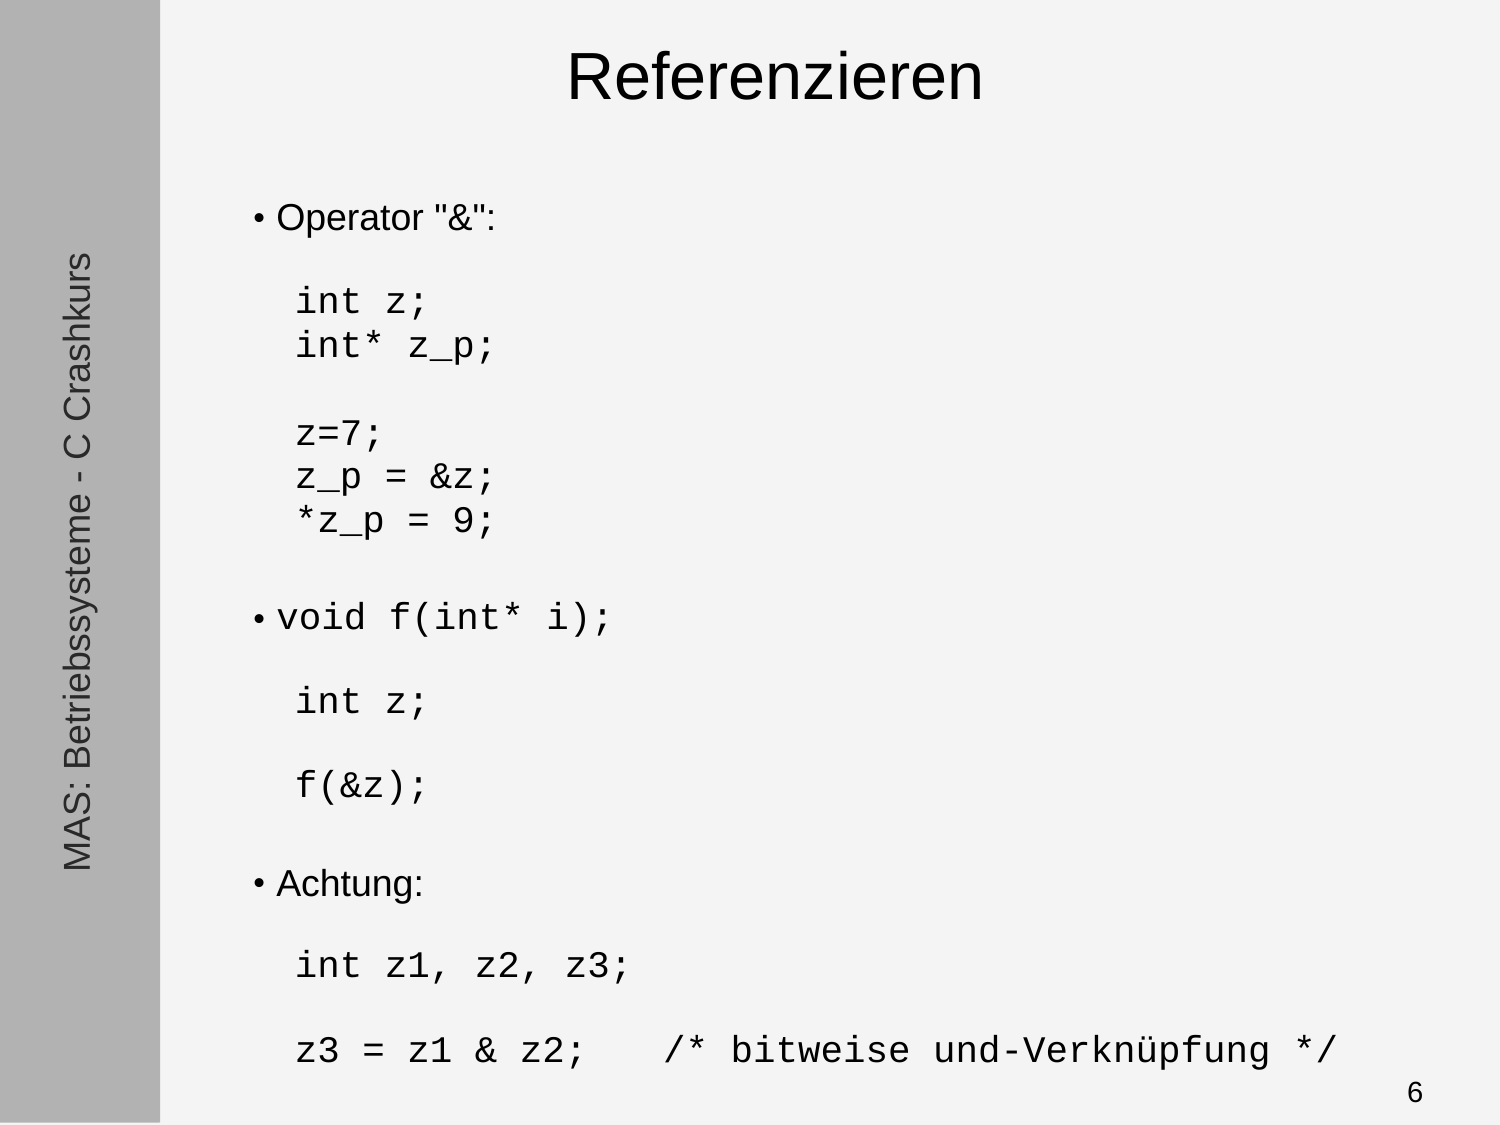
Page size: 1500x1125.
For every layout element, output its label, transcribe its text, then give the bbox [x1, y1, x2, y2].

text_box [212, 162, 1460, 325]
text_box MAS: Betriebssysteme - C Crashkurs [46, 1, 125, 1124]
text_box [0, 0, 160, 1122]
text_box [1407, 1074, 1460, 1112]
text_box Referenzieren [550, 27, 1000, 122]
text_box Operator "&": int z; int* z_p; z=7; z_p = &z; *z_p = 9; void f(int* i); int z; f(&z); Achtung: int z1, z2, z3; z3 = z1 & z2; /* bitweise und-Verknüpfung */ [237, 187, 1447, 1125]
